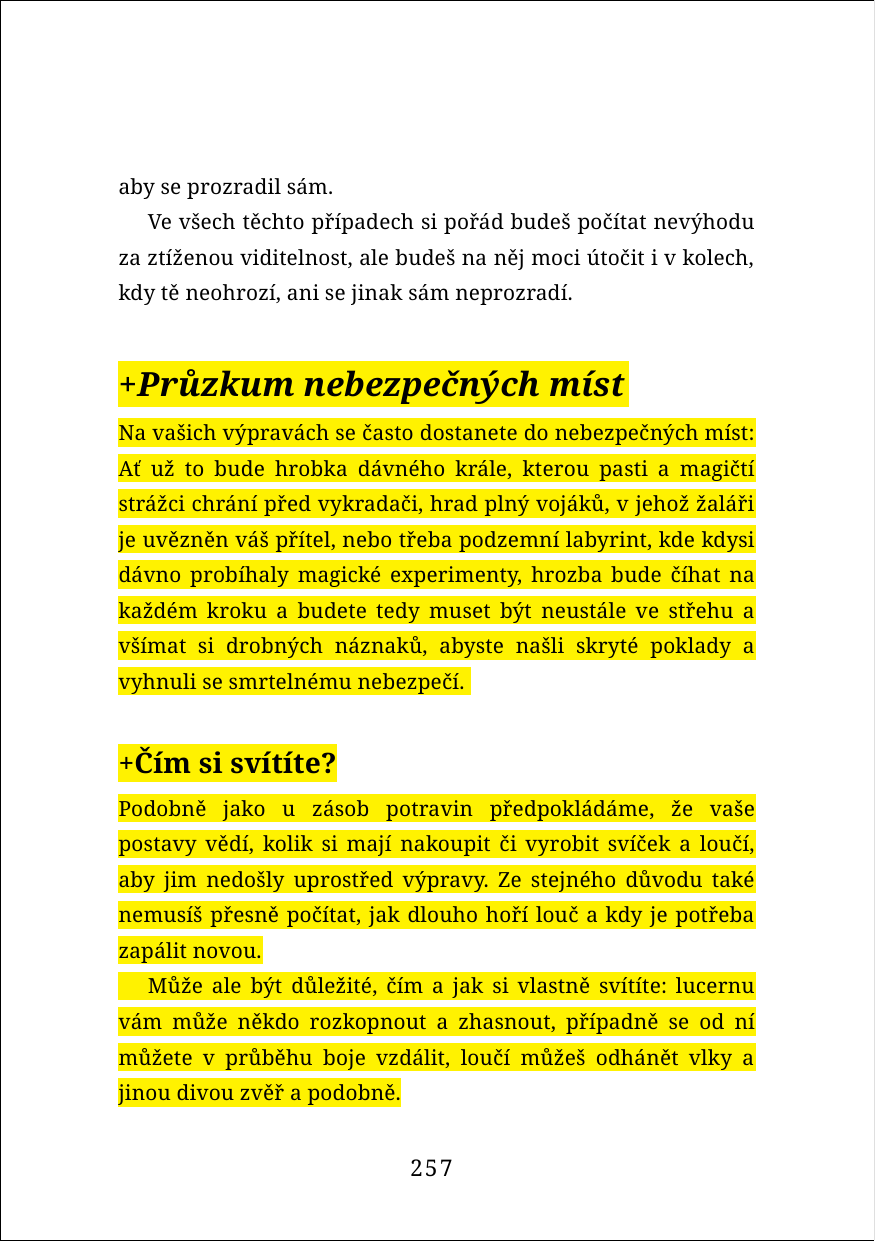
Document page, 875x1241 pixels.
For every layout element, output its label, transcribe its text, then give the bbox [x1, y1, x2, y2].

text Podobně jako u zásob potravin předpokládáme, že vaše postavy vědí, kolik si mají nakoupit či vyrobit svíček a loučí, aby jim nedošly uprostřed výpravy. Ze stejného důvodu také nemusíš přesně počítat, jak dlouho hoří louč a kdy je potřeba zapálit novou. Může ale být důležité, čím a jak si vlastně svítíte: lucernu vám může někdo rozkopnout a zhasnout, případně se od ní můžete v průběhu boje vzdálit, loučí můžeš odhánět vlky a jinou divou zvěř a podobně. [118, 794, 756, 1107]
text Na vašich výpravách se často dostanete do nebezpečných míst: Ať už to bude hrobka dávného krále, kterou pasti a magičtí strážci chrání před vykradači, hrad plný vojáků, v jehož žaláři je uvězněn váš přítel, nebo třeba podzemní labyrint, kde kdysi dávno probíhaly magické experimenty, hrozba bude číhat na každém kroku a budete tedy muset být neustále ve střehu a všímat si drobných náznaků, abyste našli skryté poklady a vyhnuli se smrtelnému nebezpečí. [118, 418, 756, 695]
text aby se prozradil sám. Ve všech těchto případech si pořád budeš počítat nevýhodu za ztíženou viditelnost, ale budeš na něj moci útočit i v kolech, kdy tě neohrozí, ani se jinak sám neprozradí. [118, 172, 756, 307]
subtitle +Průzkum nebezpečných míst [118, 361, 756, 407]
subtitle +Čím si svítíte? [118, 744, 756, 782]
